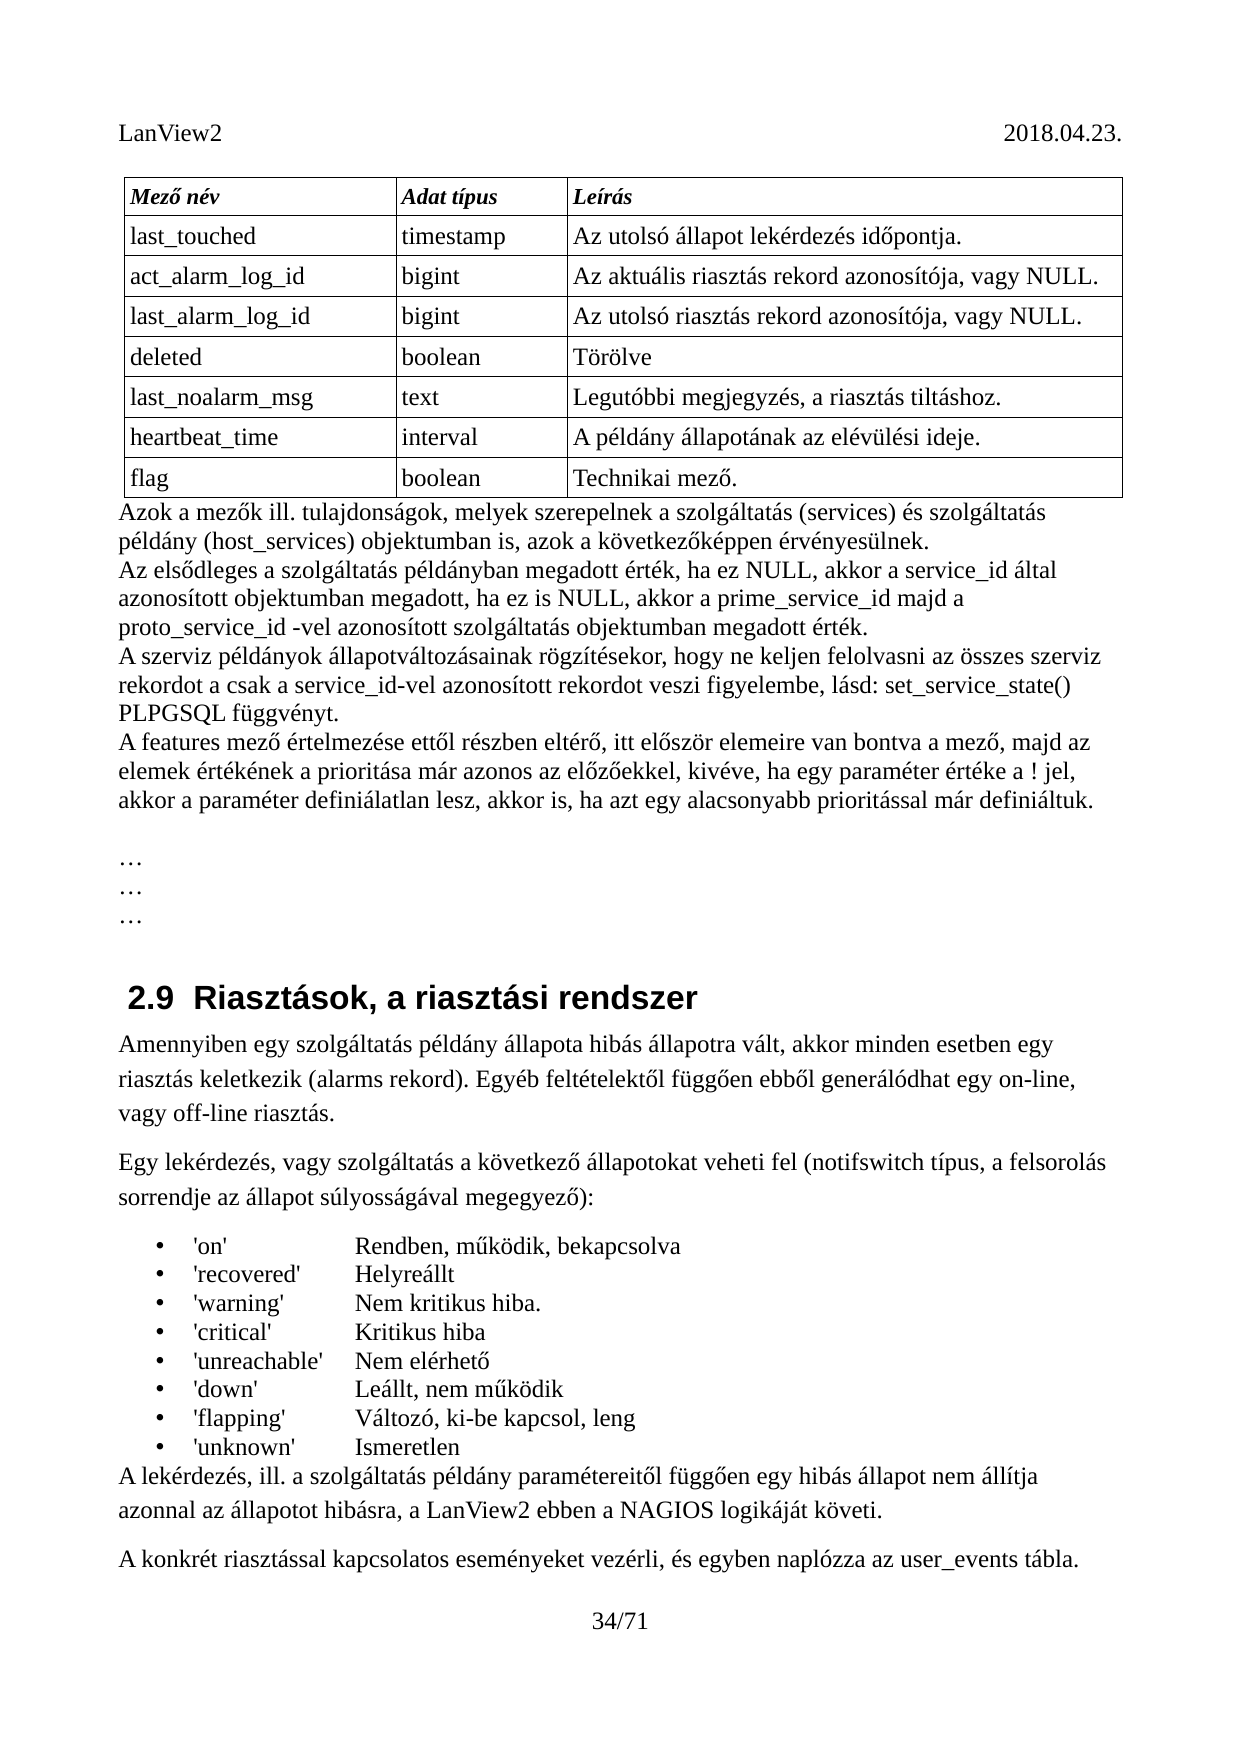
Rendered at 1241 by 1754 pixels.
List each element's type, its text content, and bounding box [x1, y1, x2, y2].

text A szerviz példányok állapotváltozásainak rögzítésekor, hogy ne keljen felolvasni az összes szerviz rekordot a csak a service_id-vel azonosított rekordot veszi figyelembe, lásd: set_service_state() PLPGSQL függvényt. [118, 641, 1122, 727]
list 'on' Rendben, működik, bekapcsolva [156, 1231, 1122, 1259]
text Amennyiben egy szolgáltatás példány állapota hibás állapotra vált, akkor minden esetben egy riasztás keletkezik (alarms rekord). Egyéb feltételektől függően ebből generálódhat egy on-line, vagy off-line riasztás. [118, 1029, 1122, 1127]
list 'warning' Nem kritikus hiba. [156, 1288, 1122, 1317]
text … [118, 842, 1122, 871]
table_cell text [397, 377, 567, 417]
table_cell boolean [397, 337, 567, 376]
table_cell deleted [125, 337, 396, 376]
text A konkrét riasztással kapcsolatos eseményeket vezérli, és egyben naplózza az user_events tábla. [118, 1544, 1122, 1573]
table_header Leírás [568, 178, 1122, 215]
table_cell A példány állapotának az elévülési ideje. [568, 418, 1122, 457]
list 'unknown' Ismeretlen [156, 1432, 1122, 1461]
list 'critical' Kritikus hiba [156, 1317, 1122, 1346]
table_cell Legutóbbi megjegyzés, a riasztás tiltáshoz. [568, 377, 1122, 417]
table_cell Törölve [568, 337, 1122, 376]
list 'flapping' Változó, ki-be kapcsol, leng [156, 1403, 1122, 1432]
text Az elsődleges a szolgáltatás példányban megadott érték, ha ez NULL, akkor a service_id által azonosított objektumban megadott, ha ez is NULL, akkor a prime_service_id majd a proto_service_id -vel azonosított szolgáltatás objektumban megadott érték. [118, 555, 1122, 641]
text … [118, 900, 1122, 928]
table_cell flag [125, 458, 396, 497]
text A lekérdezés, ill. a szolgáltatás példány paramétereitől függően egy hibás állapot nem állítja azonnal az állapotot hibásra, a LanView2 ebben a NAGIOS logikáját követi. [118, 1461, 1122, 1524]
table_cell heartbeat_time [125, 418, 396, 457]
table_cell act_alarm_log_id [125, 256, 396, 296]
text A features mező értelmezése ettől részben eltérő, itt először elemeire van bontva a mező, majd az elemek értékének a prioritása már azonos az előzőekkel, kivéve, ha egy paraméter értéke a ! jel, akkor a paraméter definiálatlan lesz, akkor is, ha azt egy alacsonyabb prioritással már definiáltuk. [118, 727, 1122, 813]
table_cell Technikai mező. [568, 458, 1122, 497]
table_cell last_noalarm_msg [125, 377, 396, 417]
list 'unreachable' Nem elérhető [156, 1346, 1122, 1374]
table_cell timestamp [397, 216, 567, 255]
table_cell last_touched [125, 216, 396, 255]
list 'recovered' Helyreállt [156, 1259, 1122, 1288]
table_cell bigint [397, 297, 567, 336]
table_cell last_alarm_log_id [125, 297, 396, 336]
text Egy lekérdezés, vagy szolgáltatás a következő állapotokat veheti fel (notifswitch típus, a felsorolás sorrendje az állapot súlyosságával megegyező): [118, 1147, 1122, 1211]
table_cell Az aktuális riasztás rekord azonosítója, vagy NULL. [568, 256, 1122, 296]
table_cell Az utolsó állapot lekérdezés időpontja. [568, 216, 1122, 255]
text Azok a mezők ill. tulajdonságok, melyek szerepelnek a szolgáltatás (services) és szolgáltatás példány (host_services) objektumban is, azok a következőképpen érvényesülnek. [118, 497, 1122, 555]
table_cell interval [397, 418, 567, 457]
subtitle Riasztások, a riasztási rendszer [118, 978, 1122, 1017]
table_header Adat típus [397, 178, 567, 215]
list 'down' Leállt, nem működik [156, 1374, 1122, 1403]
table_cell Az utolsó riasztás rekord azonosítója, vagy NULL. [568, 297, 1122, 336]
text … [118, 871, 1122, 900]
table_header Mező név [125, 178, 396, 215]
table_cell boolean [397, 458, 567, 497]
table_cell bigint [397, 256, 567, 296]
